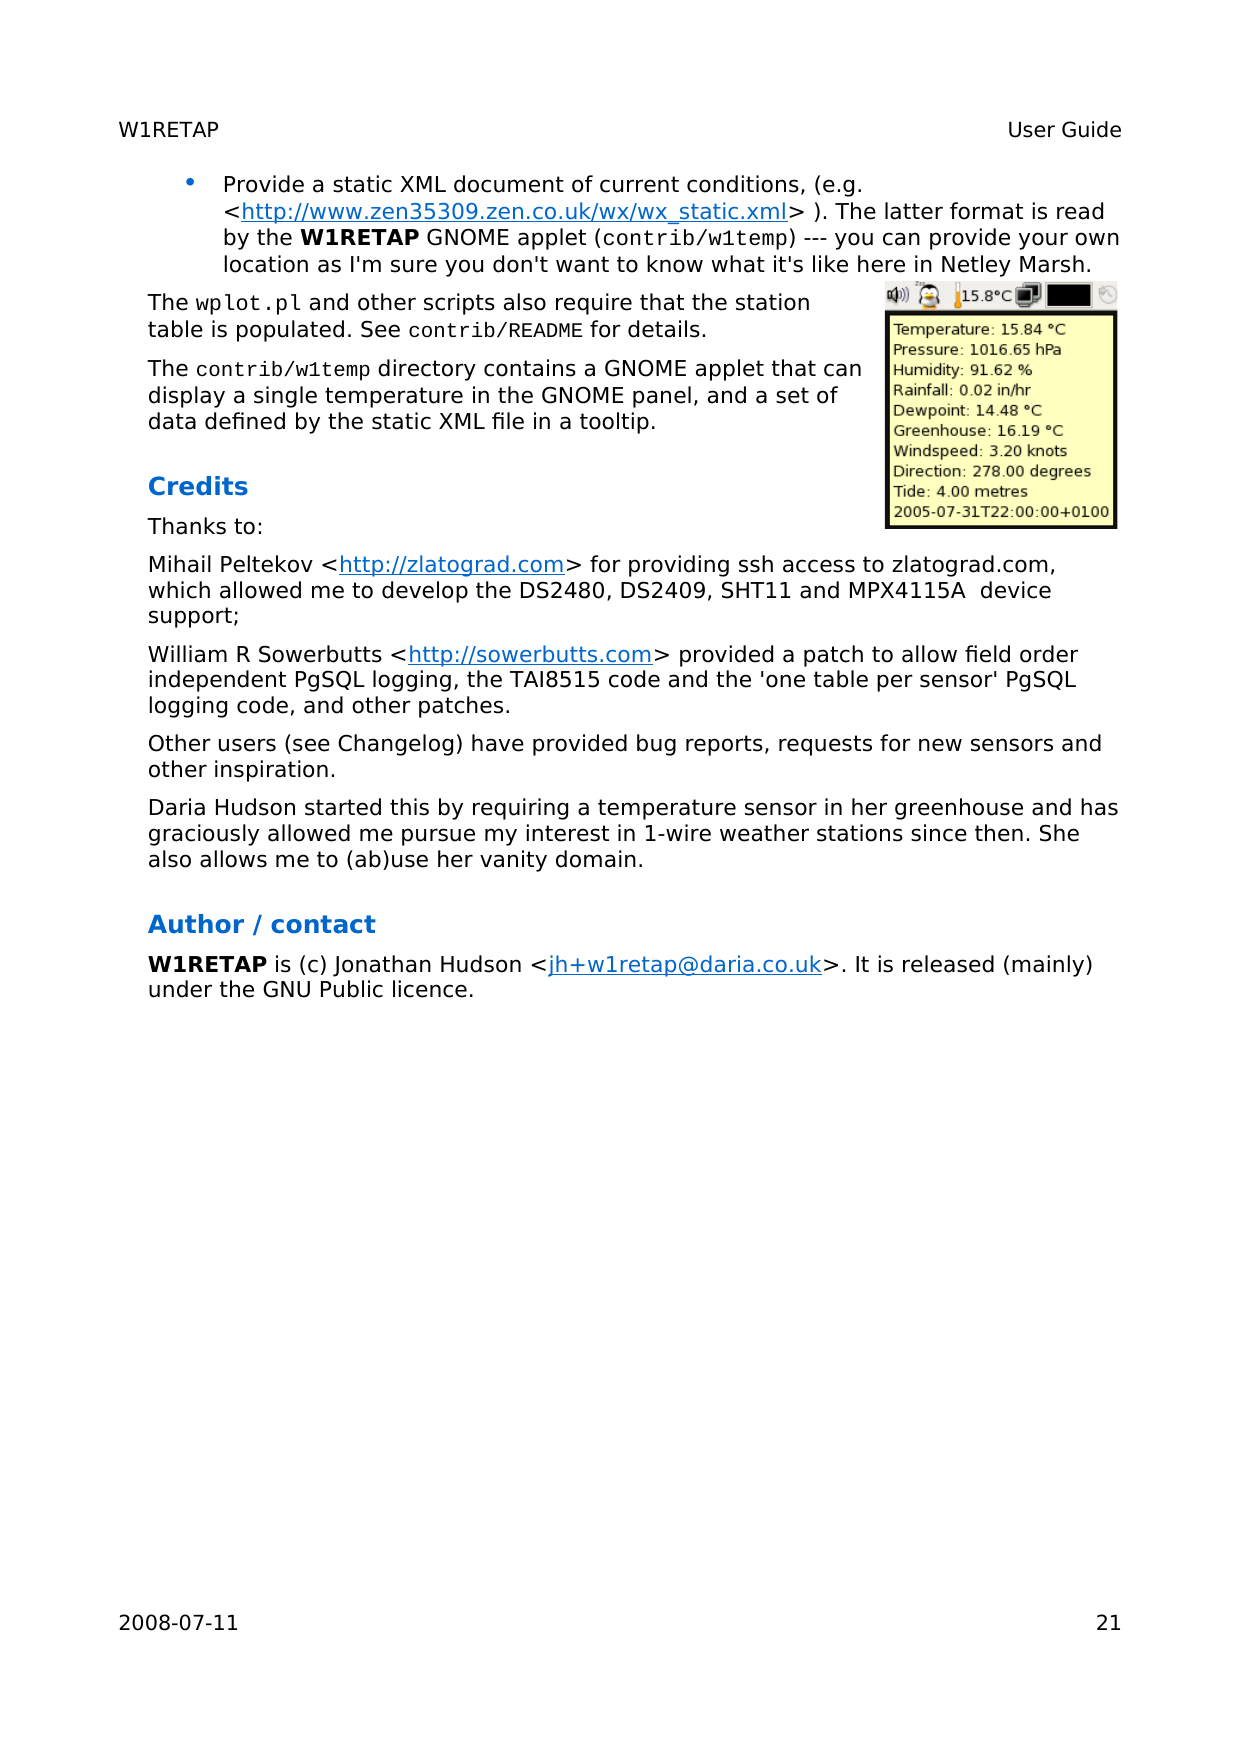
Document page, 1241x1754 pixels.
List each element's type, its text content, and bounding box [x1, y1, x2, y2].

subtitle Author / contact [148, 910, 1122, 939]
text The contrib/w1temp directory contains a GNOME applet that can display a single temperature in the GNOME panel, and a set of data defined by the static XML file in a tooltip. [148, 356, 884, 434]
list Provide a static XML document of current conditions, (e.g. <http://www.zen35309.zen.co.uk/wx/wx_static.xml> ). The latter format is read by the W1RETAP GNOME applet (contrib/w1temp) --- you can provide your own location as I'm sure you don't want to know what it's like here in Netley Marsh. [185, 172, 1122, 277]
text W1RETAP is (c) Jonathan Hudson <jh+w1retap@daria.co.uk>. It is released (mainly) under the GNU Public licence. [148, 952, 1122, 1003]
subtitle Credits [148, 472, 884, 501]
text William R Sowerbutts <http://sowerbutts.com> provided a patch to allow field order independent PgSQL logging, the TAI8515 code and the 'one table per sensor' PgSQL logging code, and other patches. [148, 641, 1122, 719]
text Thanks to: [148, 513, 1122, 539]
picture [884, 281, 1118, 529]
text Mihail Peltekov <http://zlatograd.com> for providing ssh access to zlatograd.com, which allowed me to develop the DS2480, DS2409, SHT11 and MPX4115A device support; [148, 552, 1122, 629]
text Daria Hudson started this by requiring a temperature sensor in her greenhouse and has graciously allowed me pursue my interest in 1-wire weather stations since then. She also allows me to (ab)use her vanity domain. [148, 795, 1122, 872]
text Other users (see Changelog) have provided bug reports, requests for new sensors and other inspiration. [148, 731, 1122, 783]
text The wplot.pl and other scripts also require that the station table is populated. See contrib/README for details. [148, 290, 884, 343]
